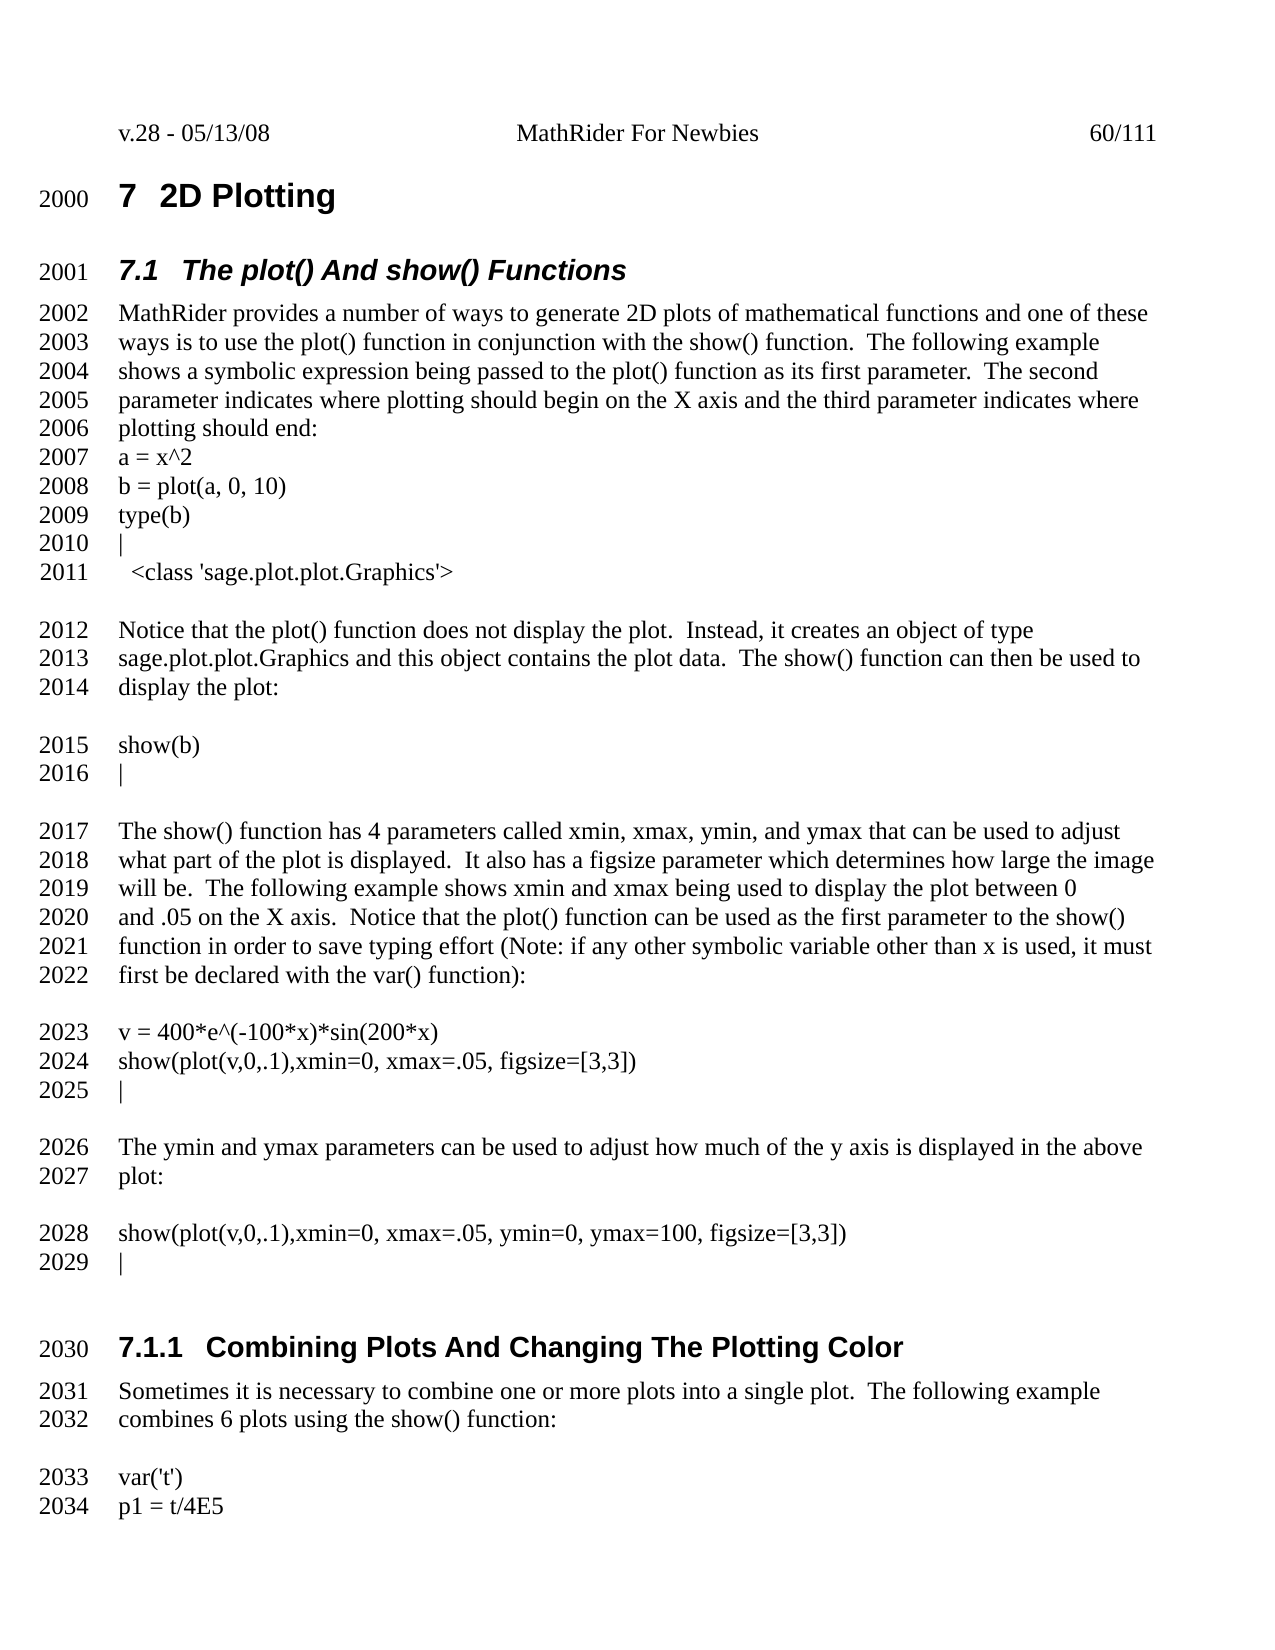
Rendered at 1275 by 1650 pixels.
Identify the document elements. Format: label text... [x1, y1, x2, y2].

text a = x^2 [118, 442, 1157, 471]
text type(b) [118, 500, 1157, 528]
text show(plot(v,0,.1),xmin=0, xmax=.05, ymin=0, ymax=100, figsize=[3,3]) [118, 1218, 1157, 1247]
text | [118, 1075, 1157, 1103]
subtitle 2D Plotting [118, 176, 1157, 215]
text The show() function has 4 parameters called xmin, xmax, ymin, and ymax that can be used to adjust what part of the plot is displayed. It also has a figsize parameter which determines how large the image will be. The following example shows xmin and xmax being used to display the plot between 0 and .05 on the X axis. Notice that the plot() function can be used as the first parameter to the show() function in order to save typing effort (Note: if any other symbolic variable other than x is used, it must first be declared with the var() function): [118, 816, 1157, 988]
text Notice that the plot() function does not display the plot. Instead, it creates an object of type sage.plot.plot.Graphics and this object contains the plot data. The show() function can then be used to display the plot: [118, 615, 1157, 701]
text show(b) [118, 730, 1157, 758]
text show(plot(v,0,.1),xmin=0, xmax=.05, figsize=[3,3]) [118, 1046, 1157, 1075]
text <class 'sage.plot.plot.Graphics'> [118, 557, 1157, 586]
text b = plot(a, 0, 10) [118, 471, 1157, 500]
text MathRider provides a number of ways to generate 2D plots of mathematical functions and one of these ways is to use the plot() function in conjunction with the show() function. The following example shows a symbolic expression being passed to the plot() function as its first parameter. The second parameter indicates where plotting should begin on the X axis and the third parameter indicates where plotting should end: [118, 298, 1157, 442]
subtitle The plot() And show() Functions [118, 252, 1157, 286]
text The ymin and ymax parameters can be used to adjust how much of the y axis is displayed in the above plot: [118, 1132, 1157, 1190]
text Sometimes it is necessary to combine one or more plots into a single plot. The following example combines 6 plots using the show() function: [118, 1376, 1157, 1433]
subtitle Combining Plots And Changing The Plotting Color [118, 1330, 1157, 1363]
text var('t') [118, 1462, 1157, 1491]
text p1 = t/4E5 [118, 1491, 1157, 1519]
text | [118, 758, 1157, 787]
text v = 400*e^(-100*x)*sin(200*x) [118, 1017, 1157, 1046]
text | [118, 1247, 1157, 1276]
text | [118, 528, 1157, 557]
